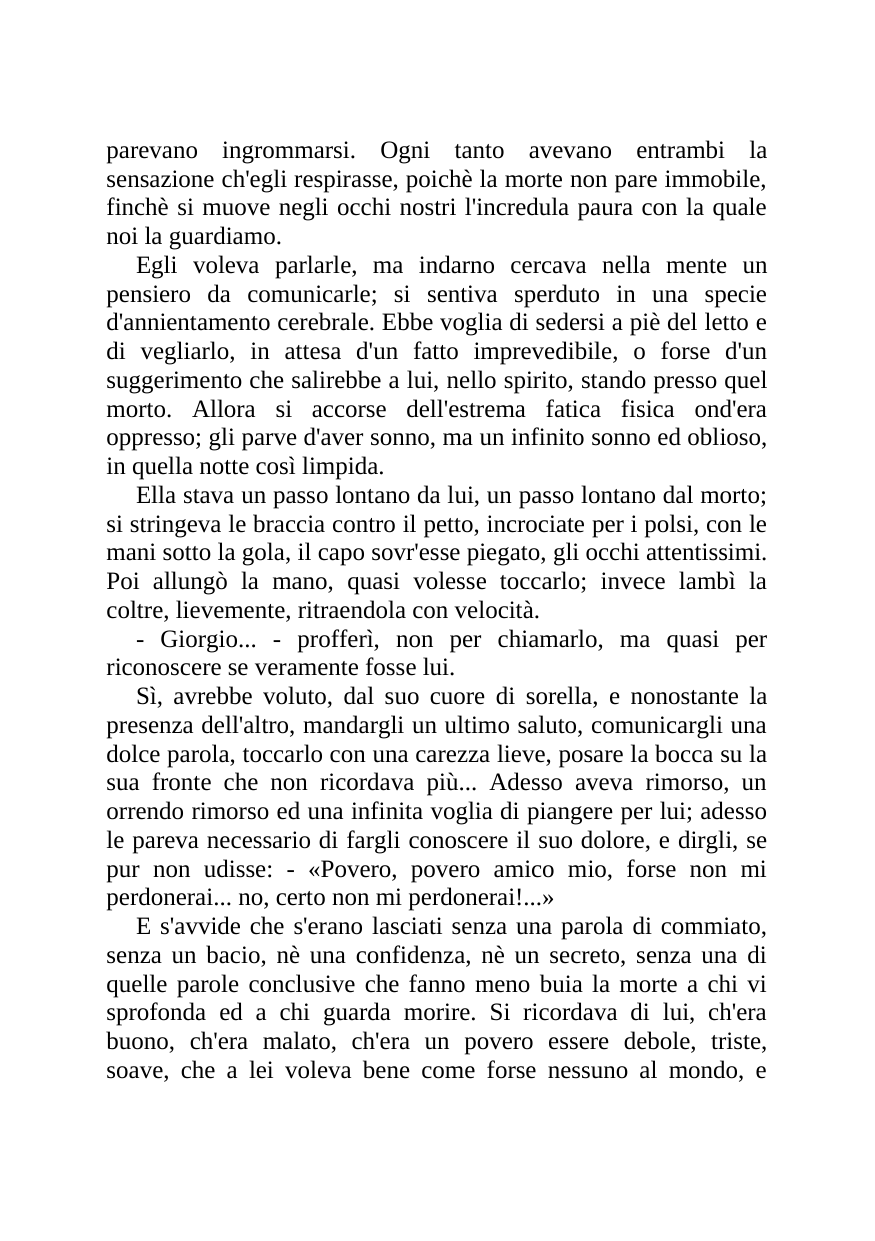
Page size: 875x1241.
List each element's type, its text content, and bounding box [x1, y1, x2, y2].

text Ella stava un passo lontano da lui, un passo lontano dal morto; si stringeva le braccia contro il petto, incrociate per i polsi, con le mani sotto la gola, il capo sovr'esse piegato, gli occhi attentissimi. Poi allungò la mano, quasi volesse toccarlo; invece lambì la coltre, lievemente, ritraendola con velocità. [106, 480, 768, 624]
text - Giorgio... - profferì, non per chiamarlo, ma quasi per riconoscere se veramente fosse lui. [106, 624, 768, 681]
text E s'avvide che s'erano lasciati senza una parola di commiato, senza un bacio, nè una confidenza, nè un secreto, senza una di quelle parole conclusive che fanno meno buia la morte a chi vi sprofonda ed a chi guarda morire. Si ricordava di lui, ch'era buono, ch'era malato, ch'era un povero essere debole, triste, soave, che a lei voleva bene come forse nessuno al mondo, e [106, 911, 768, 1084]
text Egli voleva parlarle, ma indarno cercava nella mente un pensiero da comunicarle; si sentiva sperduto in una specie d'annientamento cerebrale. Ebbe voglia di sedersi a piè del letto e di vegliarlo, in attesa d'un fatto imprevedibile, o forse d'un suggerimento che salirebbe a lui, nello spirito, stando presso quel morto. Allora si accorse dell'estrema fatica fisica ond'era oppresso; gli parve d'aver sonno, ma un infinito sonno ed oblioso, in quella notte così limpida. [106, 250, 768, 480]
text Sì, avrebbe voluto, dal suo cuore di sorella, e nonostante la presenza dell'altro, mandargli un ultimo saluto, comunicargli una dolce parola, toccarlo con una carezza lieve, posare la bocca su la sua fronte che non ricordava più... Adesso aveva rimorso, un orrendo rimorso ed una infinita voglia di piangere per lui; adesso le pareva necessario di fargli conoscere il suo dolore, e dirgli, se pur non udisse: - «Povero, povero amico mio, forse non mi perdonerai... no, certo non mi perdonerai!...» [106, 681, 768, 911]
text parevano ingrommarsi. Ogni tanto avevano entrambi la sensazione ch'egli respirasse, poichè la morte non pare immobile, finchè si muove negli occhi nostri l'incredula paura con la quale noi la guardiamo. [106, 135, 768, 250]
